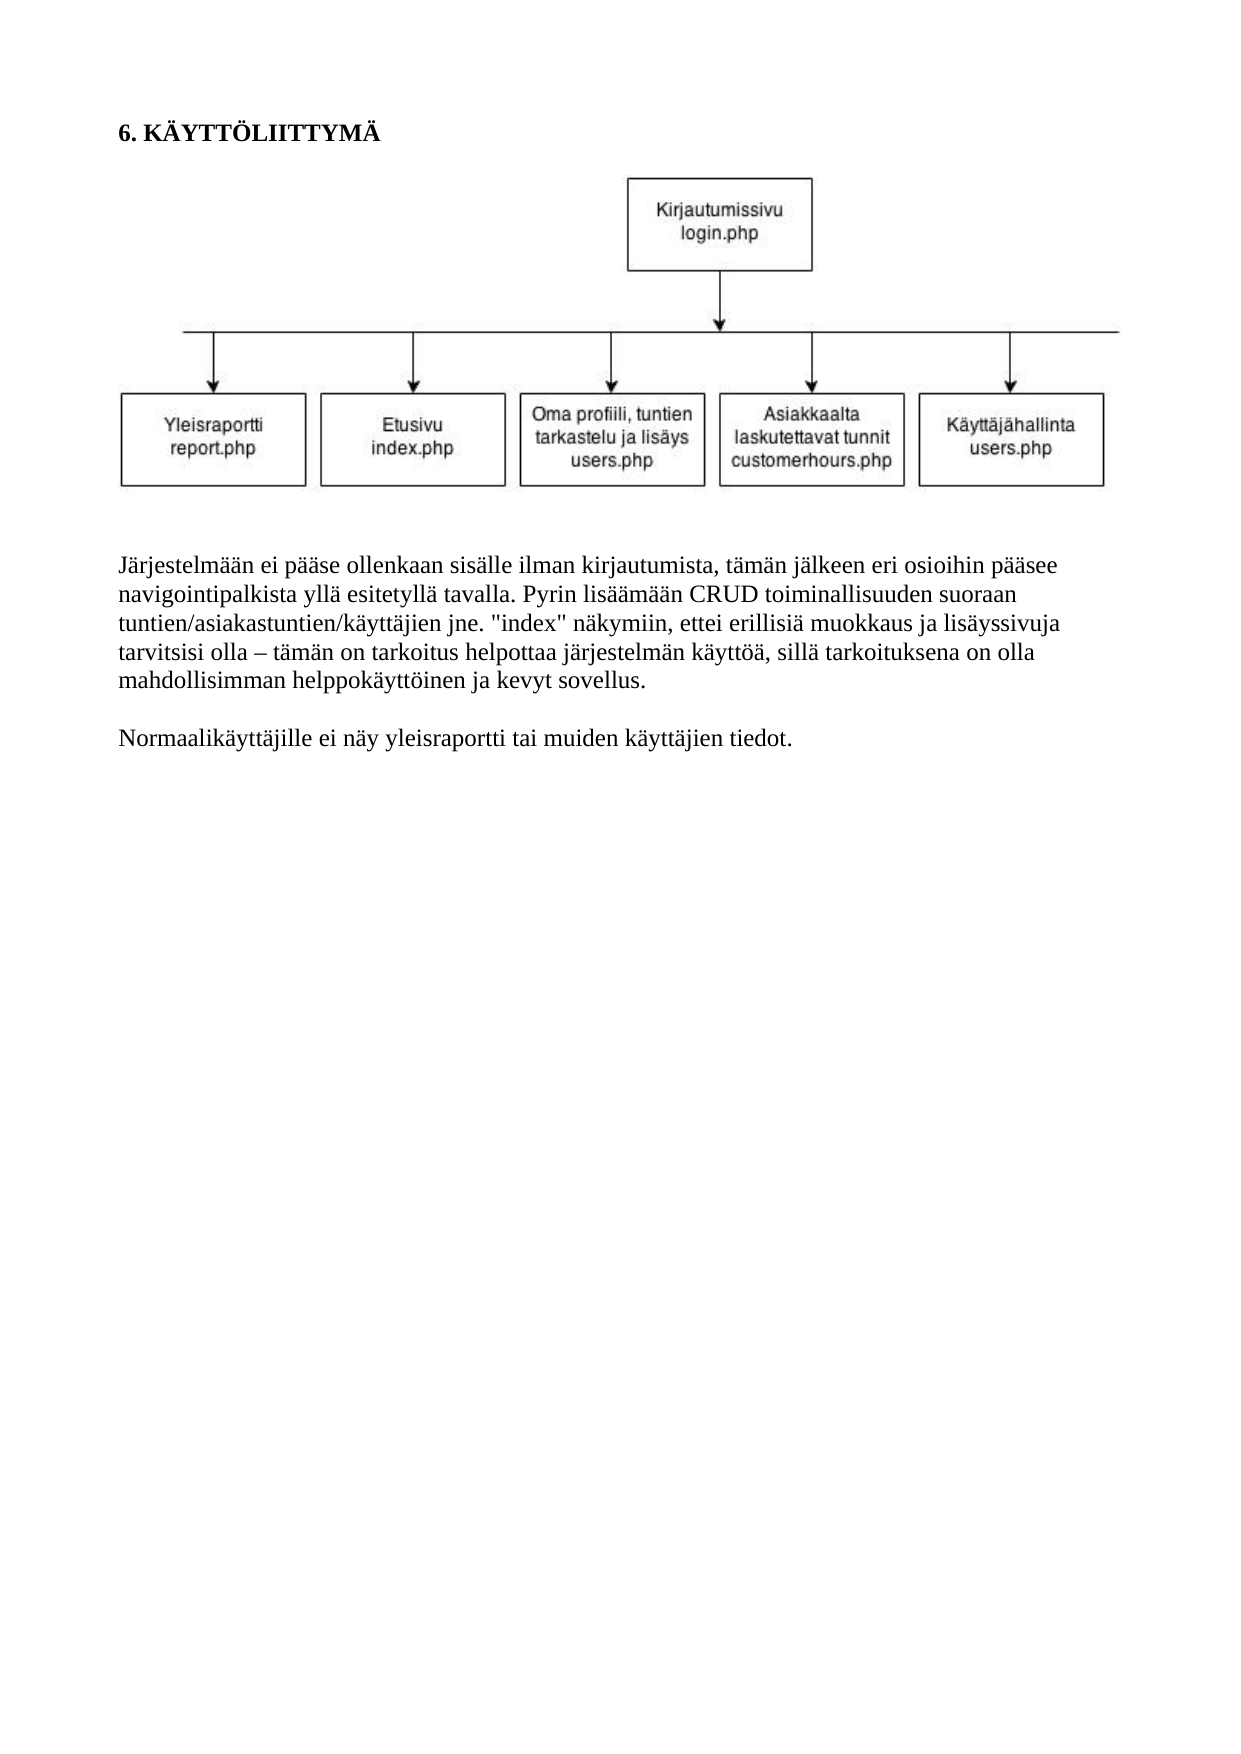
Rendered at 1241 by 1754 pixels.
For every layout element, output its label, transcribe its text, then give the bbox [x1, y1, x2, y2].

picture [118, 175, 1123, 493]
text Järjestelmään ei pääse ollenkaan sisälle ilman kirjautumista, tämän jälkeen eri osioihin pääsee navigointipalkista yllä esitetyllä tavalla. Pyrin lisäämään CRUD toiminallisuuden suoraan tuntien/asiakastuntien/käyttäjien jne. "index" näkymiin, ettei erillisiä muokkaus ja lisäyssivuja tarvitsisi olla – tämän on tarkoitus helpottaa järjestelmän käyttöä, sillä tarkoituksena on olla mahdollisimman helppokäyttöinen ja kevyt sovellus. [118, 550, 1122, 694]
text Normaalikäyttäjille ei näy yleisraportti tai muiden käyttäjien tiedot. [118, 723, 1122, 752]
text 6. KÄYTTÖLIITTYMÄ [118, 118, 1122, 147]
